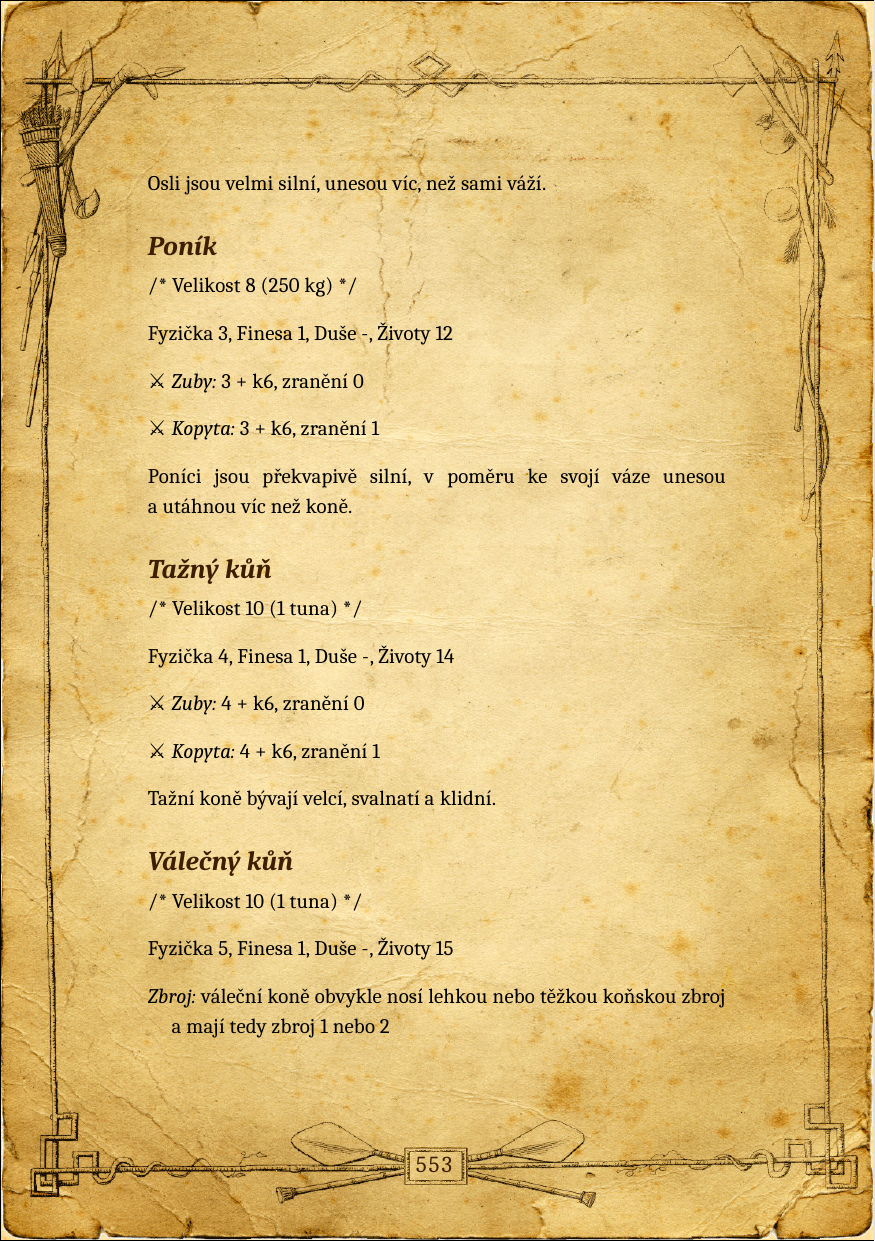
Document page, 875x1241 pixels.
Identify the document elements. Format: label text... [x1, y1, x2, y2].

picture [1, 1, 874, 1240]
text Osli jsou velmi silní, unesou víc, než sami váží. [148, 172, 726, 196]
text ⚔ Kopyta: 3 + k6, zranění 1 [148, 417, 726, 441]
subtitle Válečný kůň [148, 846, 726, 878]
text ⚔ Zuby: 3 + k6, zranění 0 [148, 369, 726, 393]
text /* Velikost 8 (250 kg) */ [148, 274, 726, 298]
text Fyzička 3, Finesa 1, Duše -, Životy 12 [148, 322, 726, 346]
text /* Velikost 10 (1 tuna) */ [148, 889, 726, 913]
text Poníci jsou překvapivě silní, v⁠ poměru ke svojí váze unesou a⁠ utáhnou víc než koně. [148, 464, 726, 518]
subtitle Poník [148, 231, 726, 262]
text /* Velikost 10 (1 tuna) */ [148, 597, 726, 621]
text ⚔ Zuby: 4 + k6, zranění 0 [148, 692, 726, 716]
subtitle Tažný kůň [148, 554, 726, 585]
text Fyzička 5, Finesa 1, Duše -, Životy 15 [148, 937, 726, 961]
text Tažní koně bývají velcí, svalnatí a⁠ klidní. [148, 787, 726, 811]
text ⚔ Kopyta: 4 + k6, zranění 1 [148, 739, 726, 763]
text Fyzička 4, Finesa 1, Duše -, Životy 14 [148, 644, 726, 668]
text Zbroj: váleční koně obvykle nosí lehkou nebo těžkou koňskou zbroj a⁠ mají tedy zbroj 1 nebo 2 [148, 984, 726, 1038]
